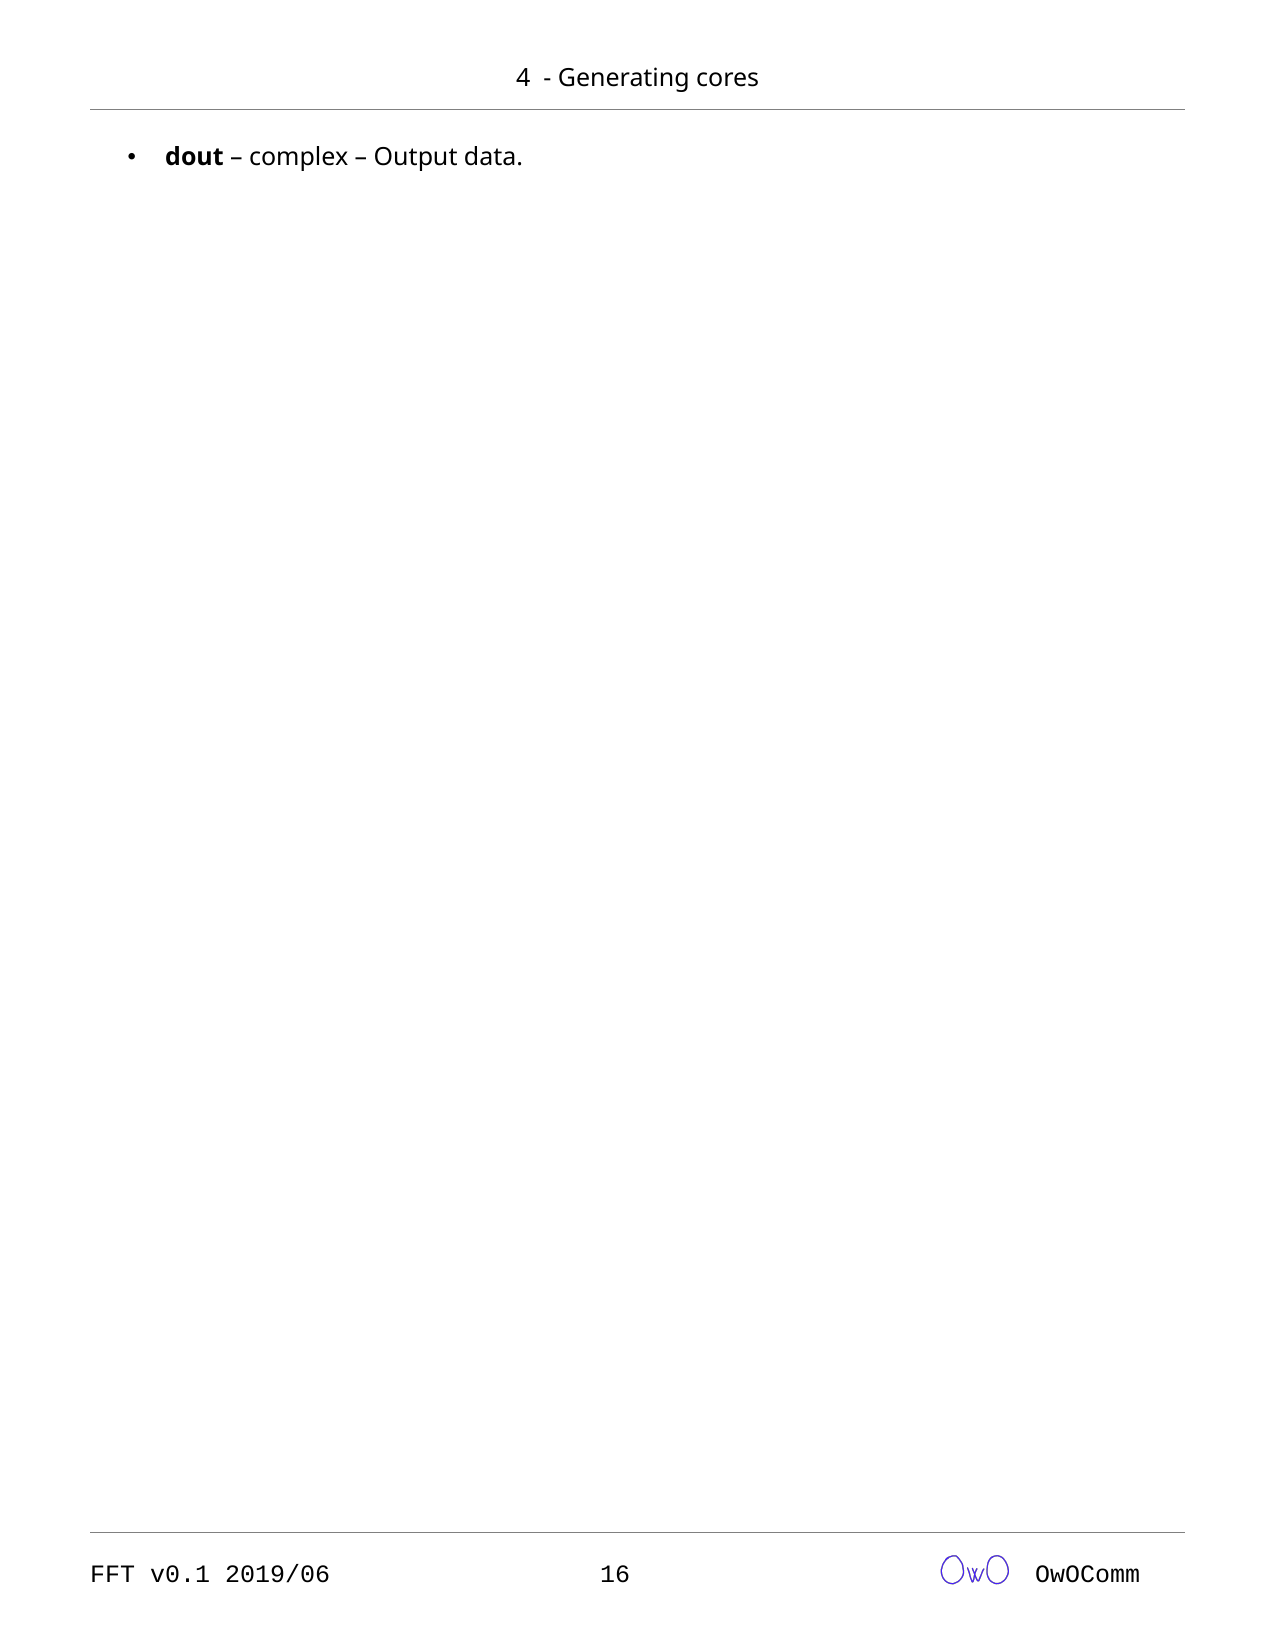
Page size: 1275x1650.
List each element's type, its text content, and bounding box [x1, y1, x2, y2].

picture [932, 1541, 1021, 1595]
list dout – complex – Output data. [127, 139, 1185, 173]
